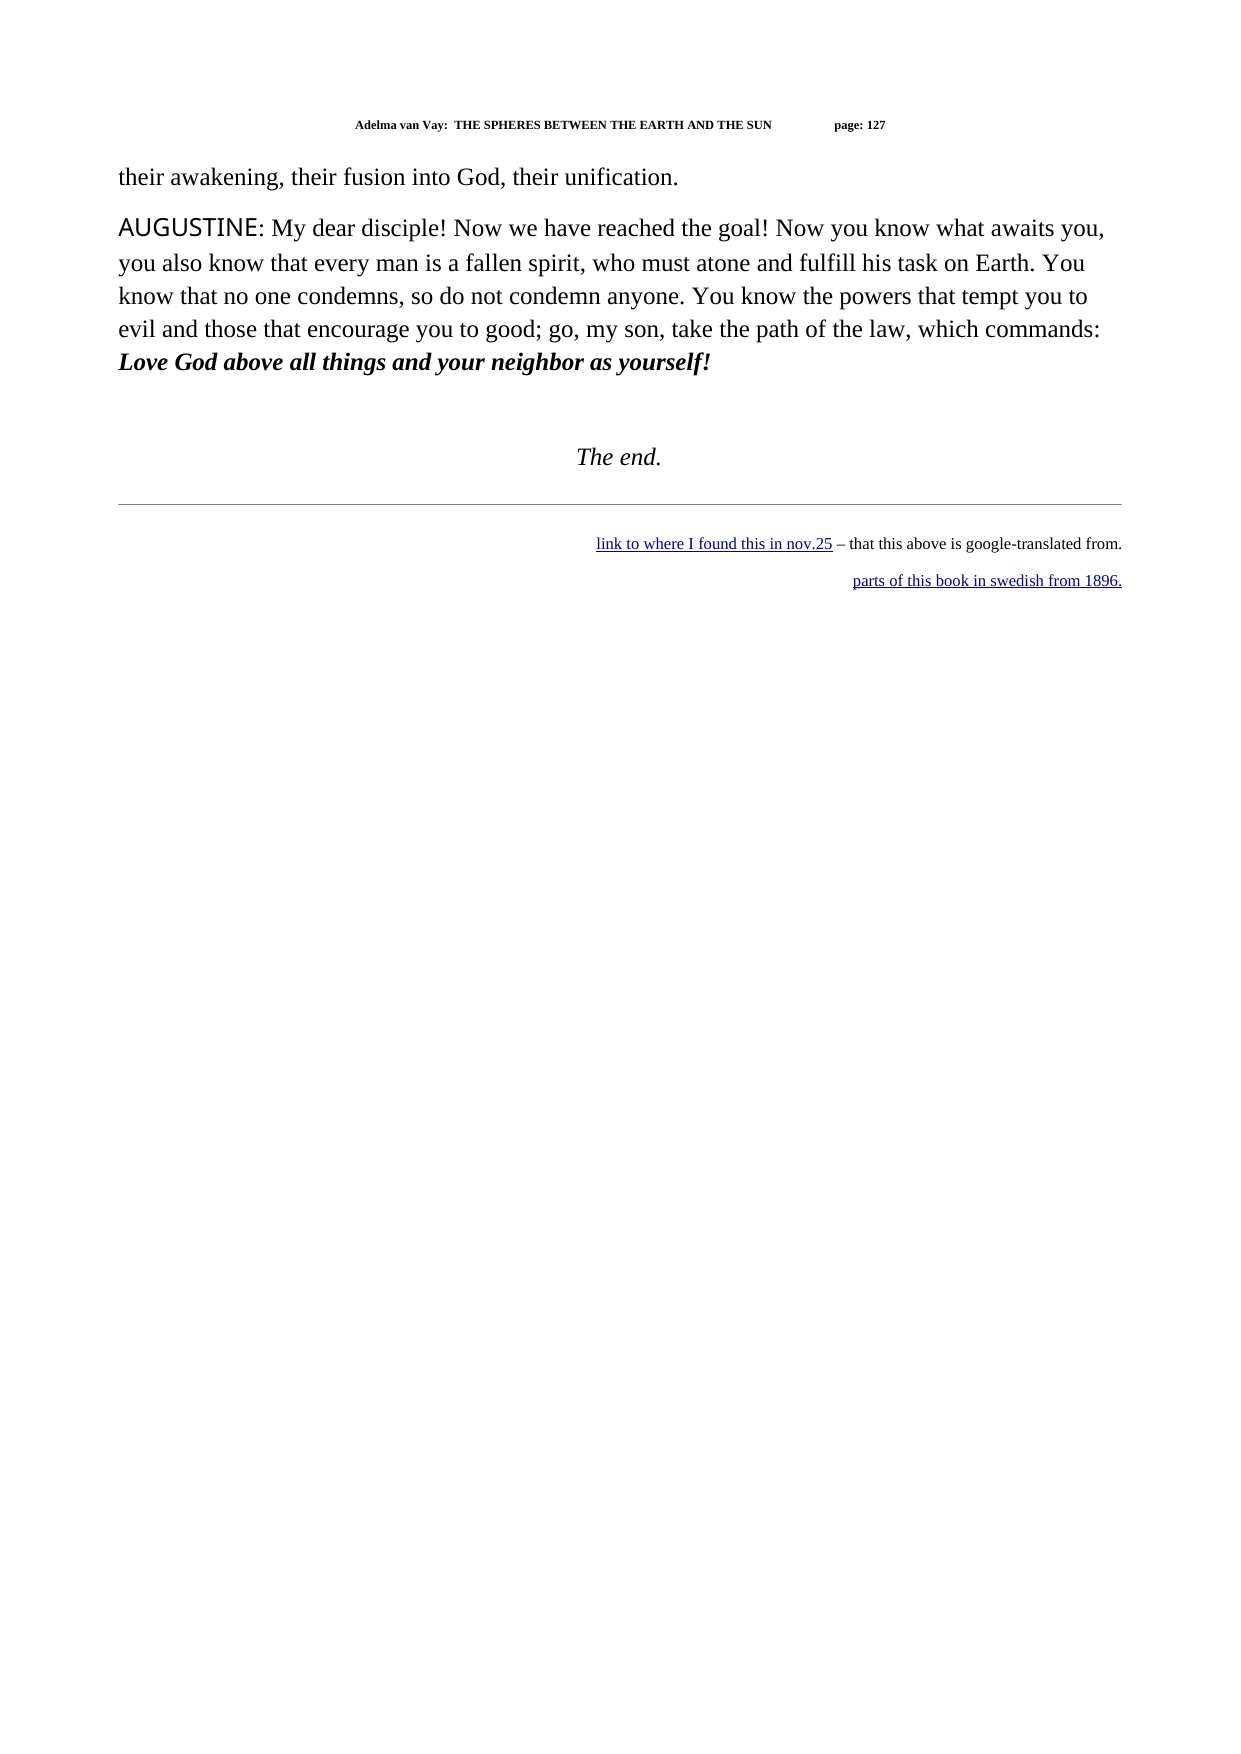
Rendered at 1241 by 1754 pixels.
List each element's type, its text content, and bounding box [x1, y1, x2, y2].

text parts of this book in swedish from 1896. [118, 571, 1122, 590]
text their awakening, their fusion into God, their unification. [118, 162, 1122, 191]
text The end. [118, 442, 1122, 471]
text link to where I found this in nov.25 – that this above is google-translated from. [118, 534, 1122, 553]
text AUGUSTINE: My dear disciple! Now we have reached the goal! Now you know what awaits you, you also know that every man is a fallen spirit, who must atone and fulfill his task on Earth. You know that no one condemns, so do not condemn anyone. You know the powers that tempt you to evil and those that encourage you to good; go, my son, take the path of the law, which commands: Love God above all things and your neighbor as yourself! [118, 209, 1122, 376]
